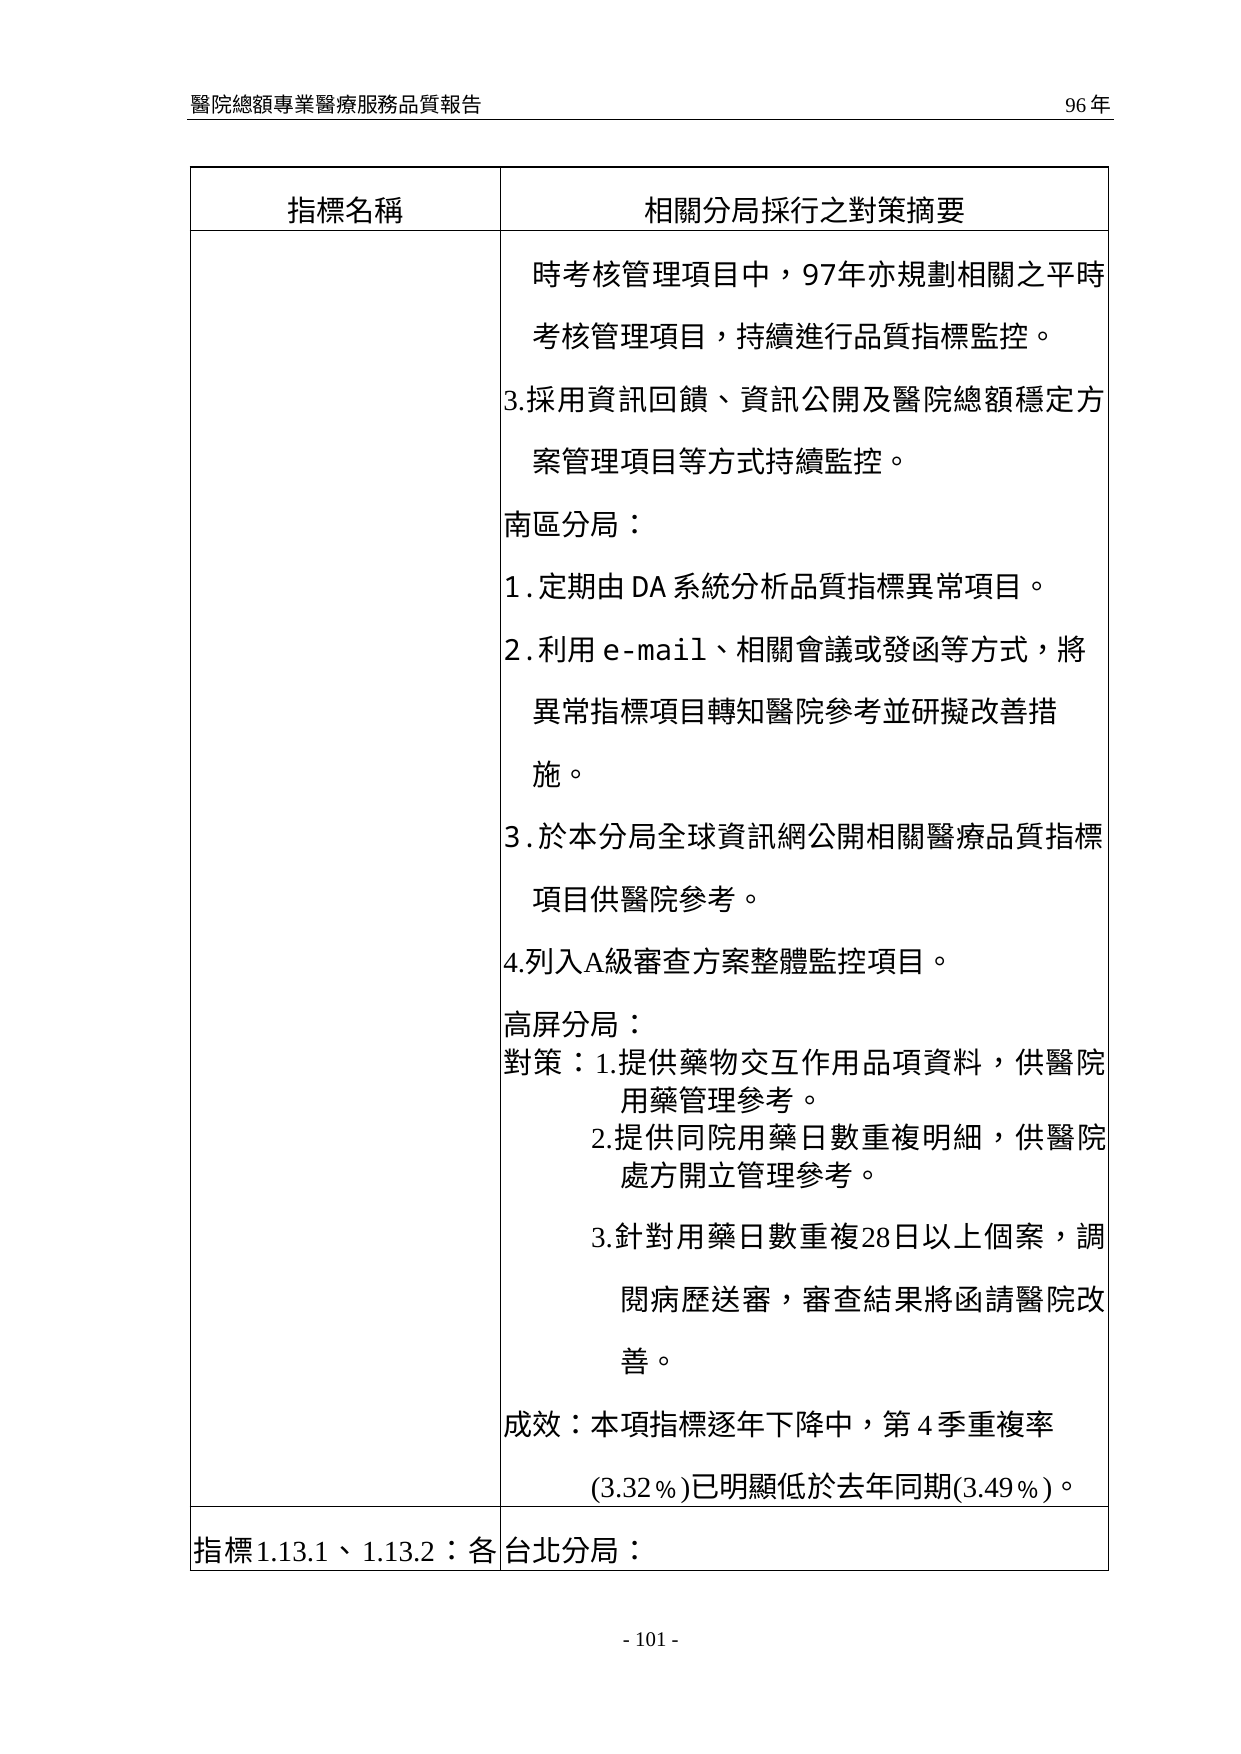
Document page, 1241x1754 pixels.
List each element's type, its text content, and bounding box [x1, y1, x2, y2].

table_cell 台北分局： [501, 1507, 1108, 1569]
table_cell [191, 231, 500, 1506]
table_header 指標名稱 [191, 168, 500, 230]
table_cell 時考核管理項目中，97年亦規劃相關之平時考核管理項目，持續進行品質指標監控。 3.採用資訊回饋、資訊公開及醫院總額穩定方案管理項目等方式持續監控。 南區分局： 1.定期由DA系統分析品質指標異常項目。 2.利用e-mail、相關會議或發函等方式，將異常指標項目轉知醫院參考並研擬改善措施。 3.於本分局全球資訊網公開相關醫療品質指標項目供醫院參考。 4.列入A級審查方案整體監控項目。 高屏分局： 對策：1.提供藥物交互作用品項資料，供醫院用藥管理參考。 2.提供同院用藥日數重複明細，供醫院處方開立管理參考。 3.針對用藥日數重複28日以上個案，調閱病歷送審，審查結果將函請醫院改善。 成效：本項指標逐年下降中，第4季重複率(3.32﹪)已明顯低於去年同期(3.49﹪)。 [501, 231, 1108, 1506]
table_cell 指標1.13.1、1.13.2：各 [191, 1507, 500, 1569]
table_header 相關分局採行之對策摘要 [501, 168, 1108, 230]
